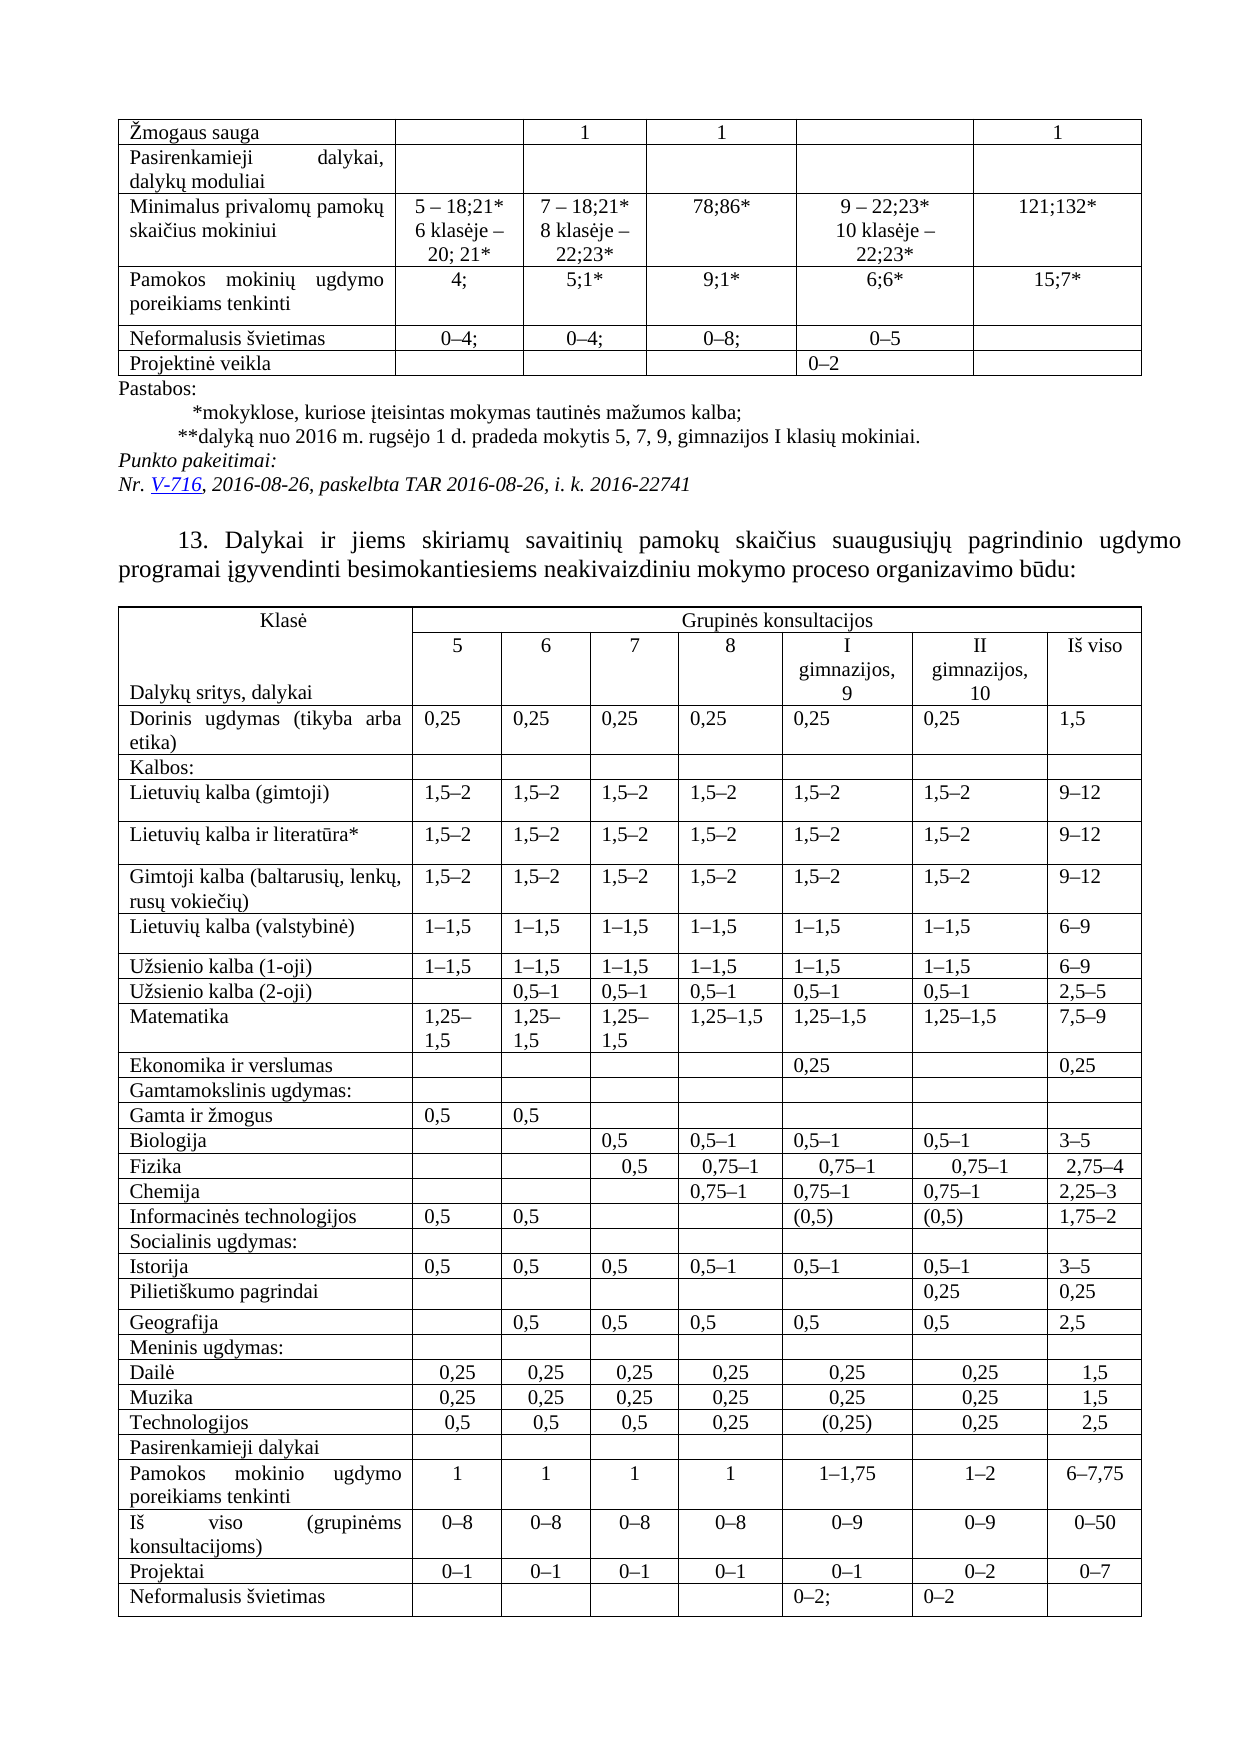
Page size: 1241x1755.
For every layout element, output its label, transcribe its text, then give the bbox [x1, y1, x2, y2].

table_cell 1 [524, 120, 646, 144]
table_cell 1–1,5 [783, 914, 912, 953]
table_cell [413, 1435, 501, 1459]
table_cell Dorinis ugdymas (tikyba arba etika) [119, 706, 412, 754]
table_cell 0–2; [783, 1584, 912, 1616]
table_cell 0–1 [783, 1559, 912, 1583]
table_cell [913, 1103, 1047, 1127]
table_cell [413, 1179, 501, 1203]
table_cell [502, 1129, 590, 1152]
table_cell 2,5 [1048, 1310, 1141, 1334]
table_cell 0,25 [679, 1360, 782, 1384]
table_cell 0–8 [502, 1510, 590, 1558]
table_cell 6–9 [1048, 954, 1141, 978]
table_cell [413, 1335, 501, 1359]
table_cell [502, 1053, 590, 1077]
table_cell 0–5 [797, 326, 973, 350]
table_cell Iš viso (grupinėms konsultacijoms) [119, 1510, 412, 1558]
table_cell [502, 755, 590, 779]
table_cell 0,25 [783, 706, 912, 754]
table_cell [679, 1279, 782, 1309]
table_cell 1,5–2 [413, 865, 501, 913]
table_cell 0–8 [679, 1510, 782, 1558]
table_cell 1–2 [913, 1460, 1047, 1508]
table_cell 0,25 [502, 1360, 590, 1384]
table_cell [591, 755, 678, 779]
table_cell 1,5–2 [679, 822, 782, 863]
table_cell Projektai [119, 1559, 412, 1583]
table_cell [679, 1584, 782, 1616]
table_cell [413, 979, 501, 1003]
table_cell [783, 1435, 912, 1459]
table_cell [797, 120, 973, 144]
table_cell [913, 1229, 1047, 1253]
table_cell 1,25–1,5 [502, 1004, 590, 1052]
table_cell 0,25 [591, 706, 678, 754]
table_cell 15;7* [974, 267, 1141, 324]
table_cell 1–1,5 [413, 954, 501, 978]
table_cell [1048, 1103, 1141, 1127]
table_cell 0,5–1 [679, 979, 782, 1003]
table_cell [679, 755, 782, 779]
table_cell 0,5 [591, 1310, 678, 1334]
table_cell 2,5 [1048, 1410, 1141, 1434]
table_cell Pamokos mokinio ugdymo poreikiams tenkinti [119, 1460, 412, 1508]
table_cell 1,5 [1048, 706, 1141, 754]
table_cell 0,75–1 [913, 1179, 1047, 1203]
table_cell Technologijos [119, 1410, 412, 1434]
table_cell Meninis ugdymas: [119, 1335, 412, 1359]
table_cell 0,5–1 [679, 1129, 782, 1152]
table_cell 1–1,5 [591, 914, 678, 953]
table_cell 0,5–1 [502, 979, 590, 1003]
table_cell 0,75–1 [783, 1179, 912, 1203]
table_cell 1 [647, 120, 796, 144]
table_cell 0,5–1 [591, 979, 678, 1003]
table_cell 7 – 18;21* 8 klasėje – 22;23* [524, 194, 646, 266]
table_cell [524, 351, 646, 375]
table_cell [396, 145, 523, 193]
table_cell Fizika [119, 1154, 412, 1178]
table_cell 7 [591, 633, 678, 705]
table_cell Socialinis ugdymas: [119, 1229, 412, 1253]
table_cell 4; [396, 267, 523, 324]
table_cell 0,25 [679, 1410, 782, 1434]
table_cell 0,75–1 [679, 1154, 782, 1178]
table_cell Dailė [119, 1360, 412, 1384]
table_cell 2,5–5 [1048, 979, 1141, 1003]
table_cell [591, 1053, 678, 1077]
table_cell 1,5–2 [913, 780, 1047, 821]
table_cell 0,75–1 [913, 1154, 1047, 1178]
table_cell 0,25 [1048, 1053, 1141, 1077]
table_cell 1,5–2 [913, 865, 1047, 913]
table_cell 0–9 [913, 1510, 1047, 1558]
table_cell [502, 1279, 590, 1309]
table_cell 0–4; [396, 326, 523, 350]
table_cell [679, 1435, 782, 1459]
table_cell [396, 351, 523, 375]
table_cell 0,25 [783, 1360, 912, 1384]
table_cell Lietuvių kalba ir literatūra* [119, 822, 412, 863]
table_cell 0,25 [591, 1360, 678, 1384]
table_cell [591, 1335, 678, 1359]
table_cell [679, 1053, 782, 1077]
table_cell 1,5–2 [591, 780, 678, 821]
table_cell 0,25 [679, 1385, 782, 1409]
table_cell 0,25 [783, 1385, 912, 1409]
table_cell [591, 1179, 678, 1203]
table_cell [1048, 1078, 1141, 1102]
table_cell [413, 755, 501, 779]
table_cell 0,5 [591, 1154, 678, 1178]
table_cell [591, 1204, 678, 1228]
table_cell 6–7,75 [1048, 1460, 1141, 1508]
table_cell 0–8 [413, 1510, 501, 1558]
table_cell 0,25 [502, 706, 590, 754]
table_cell 0,25 [679, 706, 782, 754]
table_cell 0–4; [524, 326, 646, 350]
table_cell 0,5 [413, 1410, 501, 1434]
table_cell [591, 1103, 678, 1127]
table_cell 0,5 [783, 1310, 912, 1334]
table_cell [783, 755, 912, 779]
text 13. Dalykai ir jiems skiriamų savaitinių pamokų skaičius suaugusiųjų pagrindinio ugdymo programai įgyvendinti besimokantiesiems neakivaizdiniu mokymo proceso organizavimo būdu: [118, 525, 1182, 582]
table_cell 9;1* [647, 267, 796, 324]
table_cell Gamtamokslinis ugdymas: [119, 1078, 412, 1102]
table_cell 0–7 [1048, 1559, 1141, 1583]
table_cell 0,5 [591, 1410, 678, 1434]
table_cell [797, 145, 973, 193]
table_cell 1–1,5 [783, 954, 912, 978]
table_cell Matematika [119, 1004, 412, 1052]
table_cell [502, 1229, 590, 1253]
table_cell 0,5 [591, 1129, 678, 1152]
table_cell 1–1,5 [502, 954, 590, 978]
table_cell 9–12 [1048, 822, 1141, 863]
table_cell Lietuvių kalba (gimtoji) [119, 780, 412, 821]
table_cell Muzika [119, 1385, 412, 1409]
table_cell 0,25 [413, 1385, 501, 1409]
table_cell 6–9 [1048, 914, 1141, 953]
table_cell [413, 1229, 501, 1253]
table_cell 0–1 [413, 1559, 501, 1583]
table_cell 3–5 [1048, 1129, 1141, 1152]
table_cell Iš viso [1048, 633, 1141, 705]
table_cell 1,5–2 [679, 780, 782, 821]
table_cell 1,5–2 [783, 865, 912, 913]
table_cell Ekonomika ir verslumas [119, 1053, 412, 1077]
table_cell 1,5–2 [591, 822, 678, 863]
table_cell 0–8 [591, 1510, 678, 1558]
table_cell 0,5 [502, 1310, 590, 1334]
table_cell Gamta ir žmogus [119, 1103, 412, 1127]
table_cell [679, 1103, 782, 1127]
table_cell 0,5 [413, 1254, 501, 1278]
table_cell [413, 1053, 501, 1077]
table_cell [591, 1229, 678, 1253]
table_cell 0,25 [1048, 1279, 1141, 1309]
table_cell Biologija [119, 1129, 412, 1152]
table_cell 1,5–2 [783, 822, 912, 863]
table_cell [413, 1584, 501, 1616]
table_cell 1,5–2 [679, 865, 782, 913]
table_cell [502, 1584, 590, 1616]
table_cell [679, 1229, 782, 1253]
table_cell 3–5 [1048, 1254, 1141, 1278]
table_cell [1048, 1229, 1141, 1253]
text Punkto pakeitimai: [118, 448, 1182, 472]
table_cell [413, 1279, 501, 1309]
table_cell 0–2 [797, 351, 973, 375]
table_cell 1–1,5 [679, 914, 782, 953]
table_cell Projektinė veikla [119, 351, 395, 375]
table_cell 8 [679, 633, 782, 705]
table_cell 2,25–3 [1048, 1179, 1141, 1203]
table_cell [502, 1179, 590, 1203]
table_cell 0–8; [647, 326, 796, 350]
table_cell 0–1 [679, 1559, 782, 1583]
table_cell [913, 1078, 1047, 1102]
table_cell [413, 1078, 501, 1102]
table_cell Lietuvių kalba (valstybinė) [119, 914, 412, 953]
table_cell 0–1 [591, 1559, 678, 1583]
table_cell 1–1,75 [783, 1460, 912, 1508]
table_cell 1–1,5 [913, 954, 1047, 978]
table_cell 1 [679, 1460, 782, 1508]
text *mokyklose, kuriose įteisintas mokymas tautinės mažumos kalba; [118, 400, 1182, 424]
table_cell [974, 145, 1141, 193]
table_cell [647, 145, 796, 193]
table_cell 1,75–2 [1048, 1204, 1141, 1228]
table_cell 0,5 [913, 1310, 1047, 1334]
table_cell Chemija [119, 1179, 412, 1203]
table_cell (0,5) [913, 1204, 1047, 1228]
table_cell Geografija [119, 1310, 412, 1334]
table_cell 0–9 [783, 1510, 912, 1558]
table_cell 0,5–1 [913, 1129, 1047, 1152]
table_cell 5 [413, 633, 501, 705]
table_cell 1,5 [1048, 1360, 1141, 1384]
table_cell 1,5 [1048, 1385, 1141, 1409]
table_cell [502, 1078, 590, 1102]
table_cell Pamokos mokinių ugdymo poreikiams tenkinti [119, 267, 395, 324]
table_cell 9–12 [1048, 865, 1141, 913]
table_cell 1–1,5 [913, 914, 1047, 953]
table_cell 0,25 [783, 1053, 912, 1077]
table_cell 9–12 [1048, 780, 1141, 821]
table_header Grupinės konsultacijos [413, 608, 1141, 632]
table_cell 1–1,5 [591, 954, 678, 978]
table_cell 0–1 [502, 1559, 590, 1583]
table_cell 0,25 [413, 1360, 501, 1384]
table_cell 0,75–1 [783, 1154, 912, 1178]
table_cell 1 [974, 120, 1141, 144]
table_cell [1048, 1335, 1141, 1359]
table_cell [783, 1078, 912, 1102]
table_cell 1,5–2 [591, 865, 678, 913]
table_cell 0,5 [502, 1410, 590, 1434]
table_cell [913, 1435, 1047, 1459]
table_cell [502, 1335, 590, 1359]
table_cell [647, 351, 796, 375]
table_cell 1–1,5 [679, 954, 782, 978]
table_cell [783, 1279, 912, 1309]
table_cell 0,5 [591, 1254, 678, 1278]
text **dalyką nuo 2016 m. rugsėjo 1 d. pradeda mokytis 5, 7, 9, gimnazijos I klasių mokiniai. [133, 424, 1182, 448]
table_cell 0,5 [413, 1103, 501, 1127]
table_cell 0,5 [679, 1310, 782, 1334]
table_cell 1,5–2 [502, 865, 590, 913]
table_cell 1,25–1,5 [679, 1004, 782, 1052]
table_header Klasė Dalykų sritys, dalykai [119, 608, 412, 705]
table_cell 121;132* [974, 194, 1141, 266]
table_cell 0–50 [1048, 1510, 1141, 1558]
table_cell 0,25 [913, 706, 1047, 754]
table_cell 1,5–2 [502, 822, 590, 863]
table_cell 1,5–2 [783, 780, 912, 821]
table_cell [974, 351, 1141, 375]
table_cell Gimtoji kalba (baltarusių, lenkų, rusų vokiečių) [119, 865, 412, 913]
table_cell 0,25 [591, 1385, 678, 1409]
table_cell 2,75–4 [1048, 1154, 1141, 1178]
table_cell 1 [413, 1460, 501, 1508]
table_cell 1,5–2 [502, 780, 590, 821]
table_cell 1 [591, 1460, 678, 1508]
table_cell 0,5–1 [679, 1254, 782, 1278]
table_cell [413, 1154, 501, 1178]
table_cell 0,5 [502, 1103, 590, 1127]
table_cell 0,5 [502, 1204, 590, 1228]
table_cell [679, 1078, 782, 1102]
table_cell [413, 1129, 501, 1152]
table_cell 1,5–2 [413, 822, 501, 863]
table_cell Informacinės technologijos [119, 1204, 412, 1228]
text Nr. V-716, 2016-08-26, paskelbta TAR 2016-08-26, i. k. 2016-22741 [118, 472, 1182, 496]
table_cell [591, 1078, 678, 1102]
table_cell Neformalusis švietimas [119, 1584, 412, 1616]
table_cell 7,5–9 [1048, 1004, 1141, 1052]
table_cell 0,5–1 [913, 1254, 1047, 1278]
table_cell 0,25 [913, 1360, 1047, 1384]
table_cell [783, 1335, 912, 1359]
table_cell 0,5–1 [783, 1254, 912, 1278]
table_cell 1,25–1,5 [913, 1004, 1047, 1052]
table_cell Užsienio kalba (1-oji) [119, 954, 412, 978]
table_cell [679, 1204, 782, 1228]
table_cell [1048, 755, 1141, 779]
table_cell [913, 1335, 1047, 1359]
table_cell 0,5 [413, 1204, 501, 1228]
table_cell II gimnazijos, 10 [913, 633, 1047, 705]
table_cell 1,25–1,5 [783, 1004, 912, 1052]
table_cell Minimalus privalomų pamokų skaičius mokiniui [119, 194, 395, 266]
table_cell [413, 1310, 501, 1334]
table_cell [396, 120, 523, 144]
table_cell 0–2 [913, 1584, 1047, 1616]
table_cell 0,5 [502, 1254, 590, 1278]
table_cell 0,5–1 [913, 979, 1047, 1003]
table_cell 1 [502, 1460, 590, 1508]
table_cell [591, 1435, 678, 1459]
table_cell 78;86* [647, 194, 796, 266]
table_cell [591, 1279, 678, 1309]
table_cell 1,5–2 [913, 822, 1047, 863]
table_cell 1,25–1,5 [591, 1004, 678, 1052]
table_cell Neformalusis švietimas [119, 326, 395, 350]
table_cell Užsienio kalba (2-oji) [119, 979, 412, 1003]
text Pastabos: [118, 376, 1182, 400]
table_cell Istorija [119, 1254, 412, 1278]
table_cell 0,25 [913, 1385, 1047, 1409]
table_cell [502, 1435, 590, 1459]
table_cell (0,5) [783, 1204, 912, 1228]
table_cell 1,5–2 [413, 780, 501, 821]
table_cell [913, 1053, 1047, 1077]
table_cell [524, 145, 646, 193]
table_cell Pasirenkamieji dalykai [119, 1435, 412, 1459]
table_cell Pasirenkamieji dalykai, dalykų moduliai [119, 145, 395, 193]
table_cell 0,5–1 [783, 1129, 912, 1152]
table_cell 6 [502, 633, 590, 705]
table_cell Žmogaus sauga [119, 120, 395, 144]
table_cell [591, 1584, 678, 1616]
table_cell 6;6* [797, 267, 973, 324]
table_cell I gimnazijos, 9 [783, 633, 912, 705]
table_cell 0,25 [913, 1279, 1047, 1309]
table_cell Pilietiškumo pagrindai [119, 1279, 412, 1309]
table_cell 1–1,5 [413, 914, 501, 953]
table_cell 5;1* [524, 267, 646, 324]
table_cell 1,25–1,5 [413, 1004, 501, 1052]
table_cell [1048, 1435, 1141, 1459]
table_cell [913, 755, 1047, 779]
table_cell [783, 1103, 912, 1127]
table_cell 0–2 [913, 1559, 1047, 1583]
table_cell 0,5–1 [783, 979, 912, 1003]
table_cell 5 – 18;21* 6 klasėje –20; 21* [396, 194, 523, 266]
table_cell [974, 326, 1141, 350]
table_cell (0,25) [783, 1410, 912, 1434]
table_cell 0,25 [913, 1410, 1047, 1434]
table_cell 9 – 22;23* 10 klasėje –22;23* [797, 194, 973, 266]
table_cell 0,25 [413, 706, 501, 754]
table_cell 0,75–1 [679, 1179, 782, 1203]
table_cell [502, 1154, 590, 1178]
table_cell 0,25 [502, 1385, 590, 1409]
table_cell [1048, 1584, 1141, 1616]
table_cell Kalbos: [119, 755, 412, 779]
table_cell [679, 1335, 782, 1359]
table_cell 1–1,5 [502, 914, 590, 953]
table_cell [783, 1229, 912, 1253]
